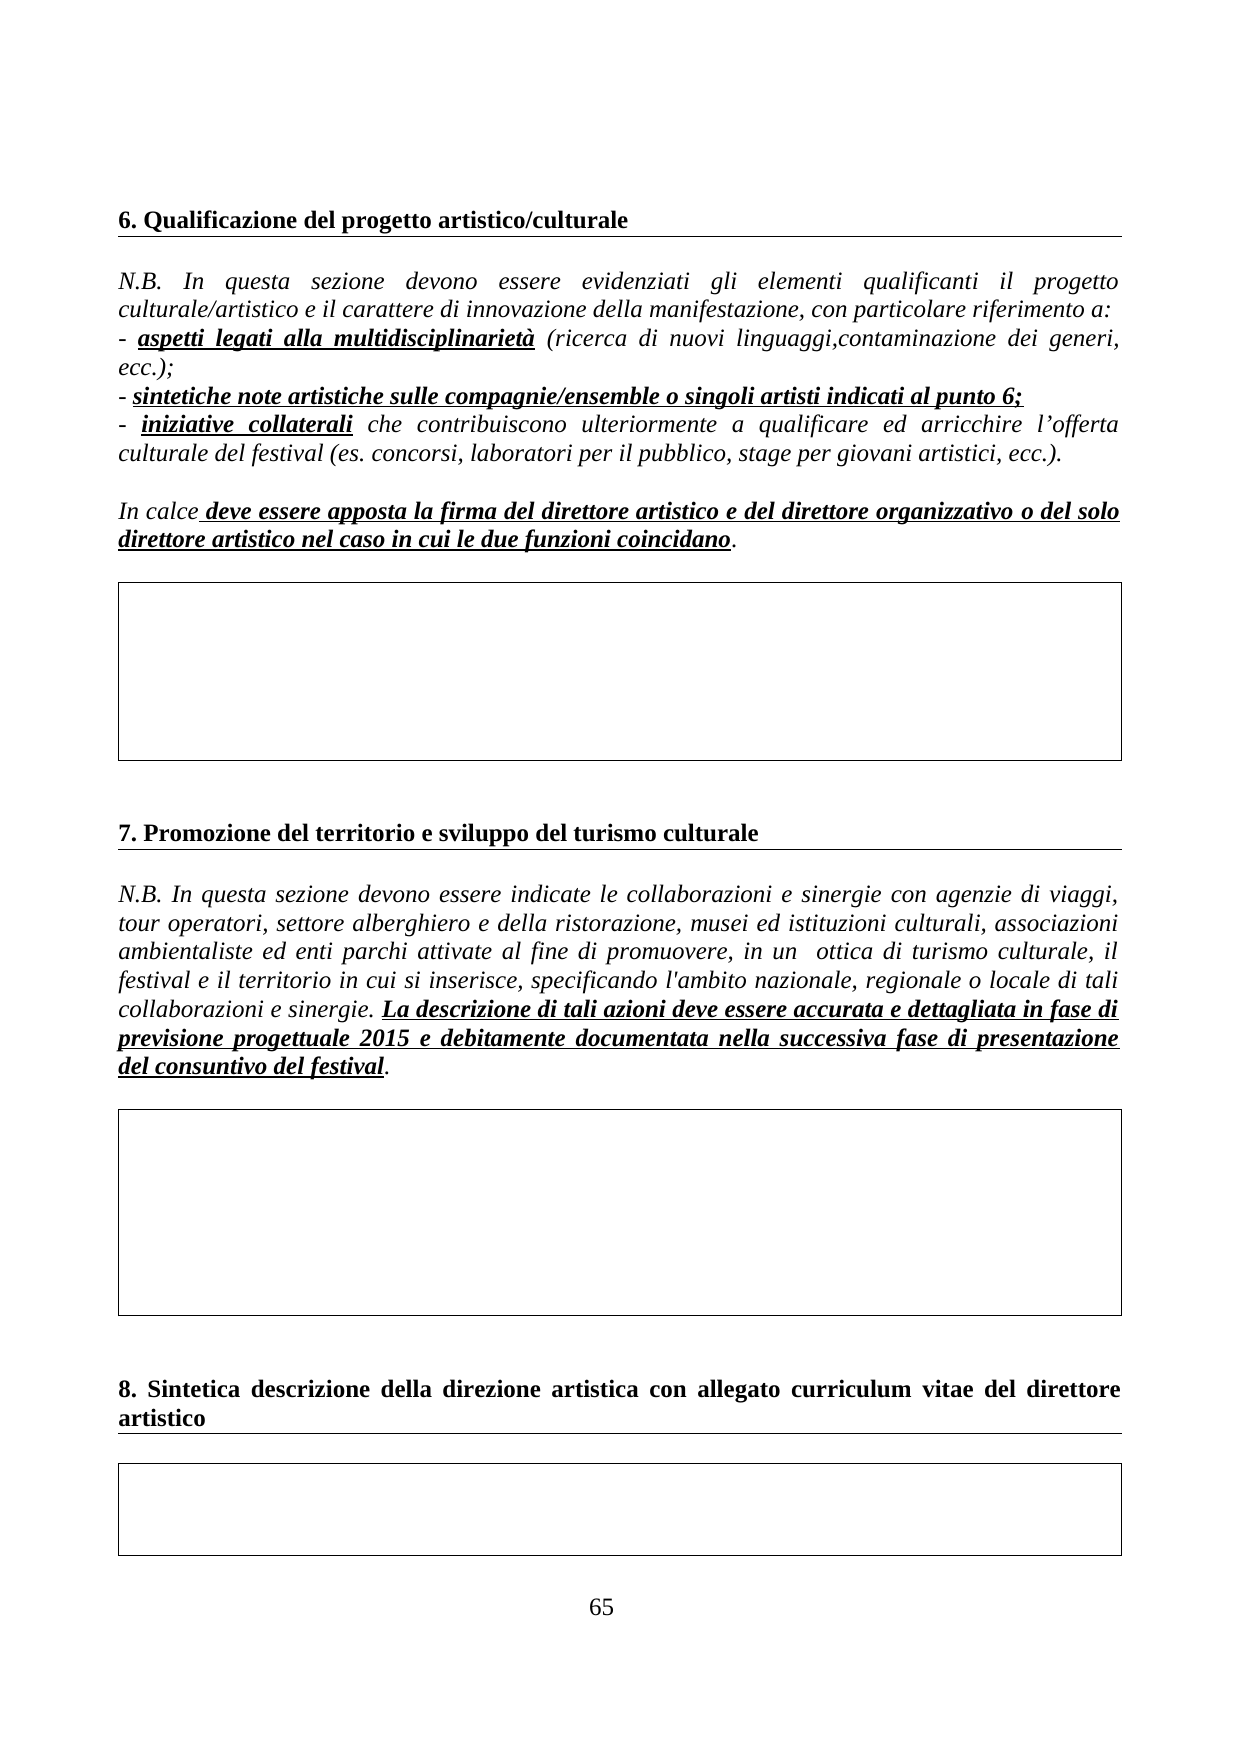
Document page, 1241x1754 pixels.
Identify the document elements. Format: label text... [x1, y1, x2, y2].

text 7. Promozione del territorio e sviluppo del turismo culturale [118, 818, 1122, 849]
text 6. Qualificazione del progetto artistico/culturale [118, 205, 1122, 236]
text - sintetiche note artistiche sulle compagnie/ensemble o singoli artisti indicati al punto 6; [118, 381, 1122, 409]
text N.B. In questa sezione devono essere indicate le collaborazioni e sinergie con agenzie di viaggi, tour operatori, settore alberghiero e della ristorazione, musei ed istituzioni culturali, associazioni ambientaliste ed enti parchi attivate al fine di promuovere, in un ottica di turismo culturale, il festival e il territorio in cui si inserisce, specificando l'ambito nazionale, regionale o locale di tali collaborazioni e sinergie. La descrizione di tali azioni deve essere accurata e dettagliata in fase di previsione progettuale 2015 e debitamente documentata nella successiva fase di presentazione del consuntivo del festival. [118, 879, 1122, 1080]
text N.B. In questa sezione devono essere evidenziati gli elementi qualificanti il progetto culturale/artistico e il carattere di innovazione della manifestazione, con particolare riferimento a: [118, 266, 1122, 323]
text - iniziative collaterali che contribuiscono ulteriormente a qualificare ed arricchire l’offerta culturale del festival (es. concorsi, laboratori per il pubblico, stage per giovani artistici, ecc.). [118, 409, 1122, 467]
text 8. Sintetica descrizione della direzione artistica con allegato curriculum vitae del direttore artistico [118, 1374, 1122, 1433]
text In calce deve essere apposta la firma del direttore artistico e del direttore organizzativo o del solo direttore artistico nel caso in cui le due funzioni coincidano. [118, 496, 1122, 553]
text - aspetti legati alla multidisciplinarietà (ricerca di nuovi linguaggi,contaminazione dei generi, ecc.); [118, 323, 1122, 381]
